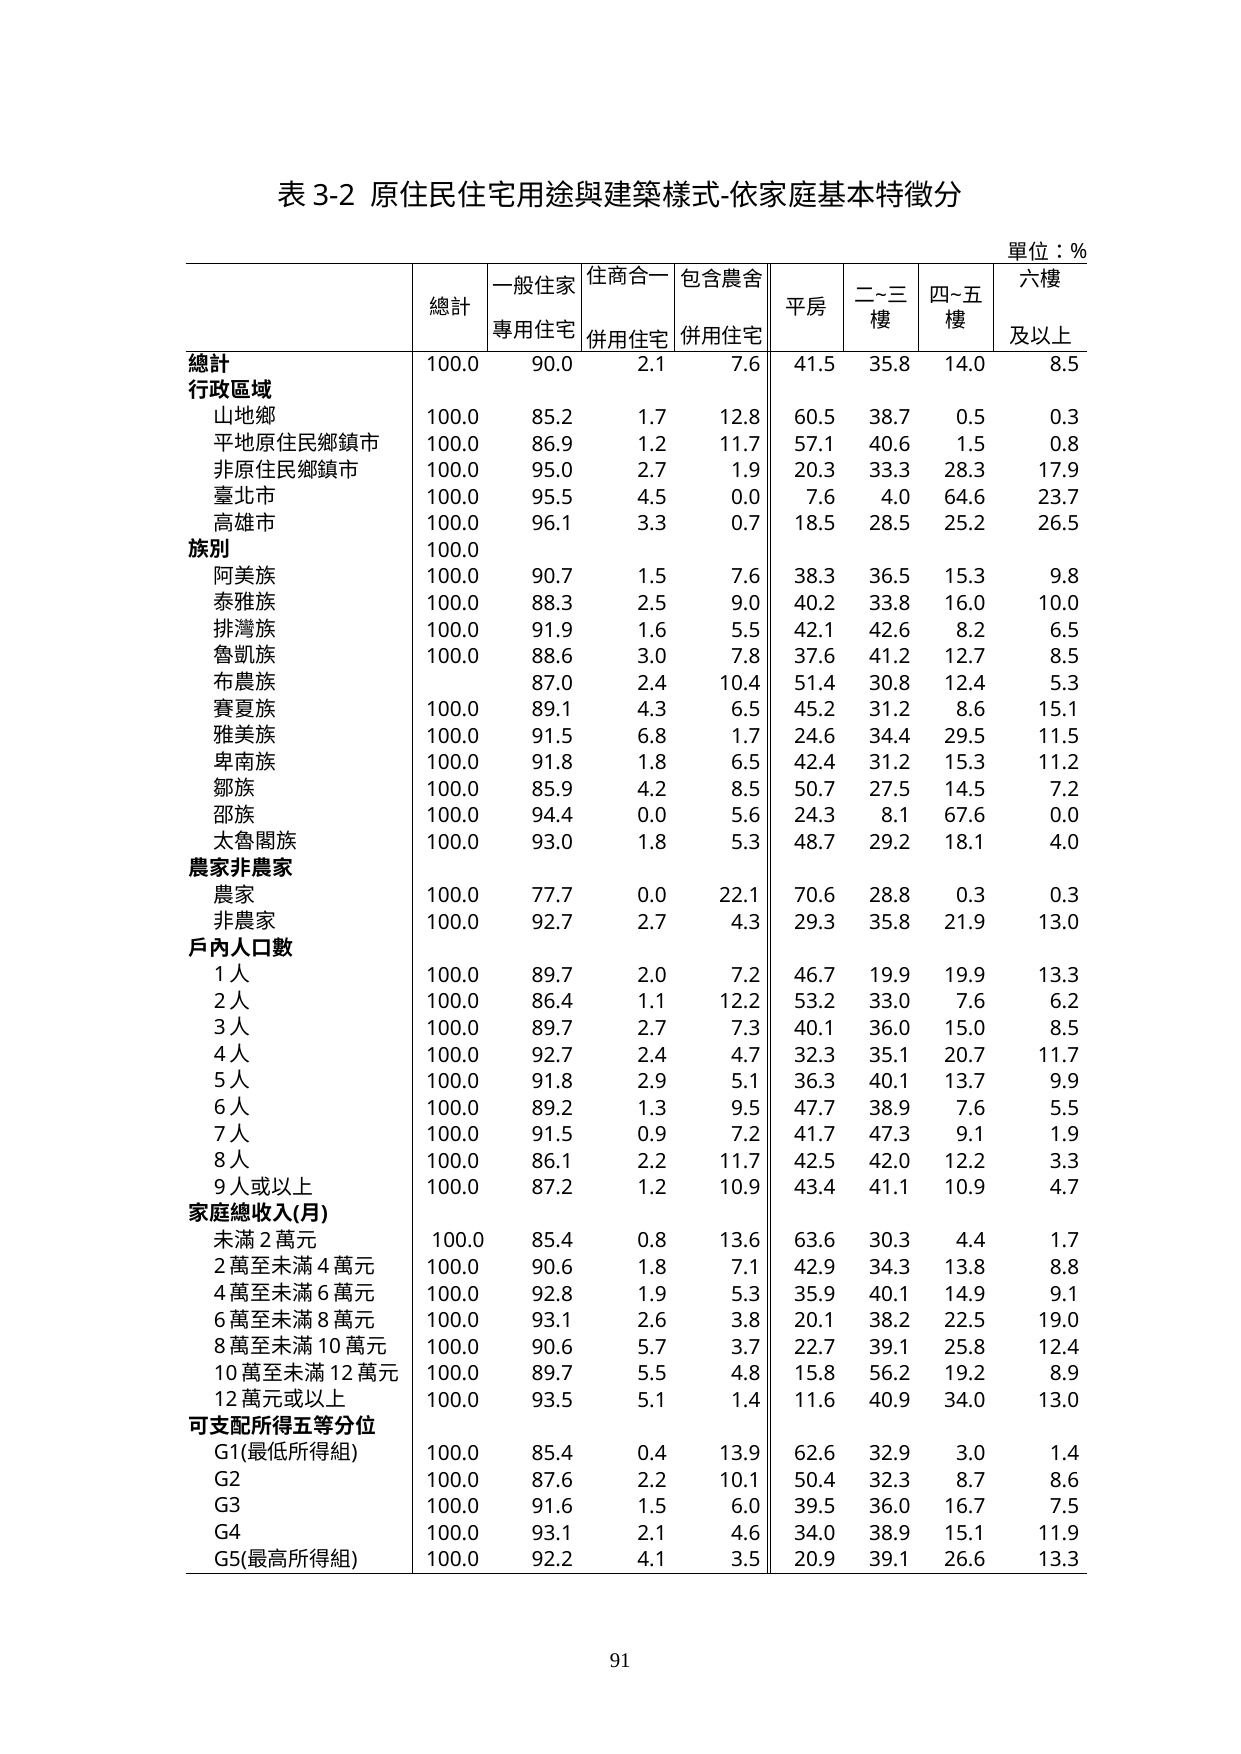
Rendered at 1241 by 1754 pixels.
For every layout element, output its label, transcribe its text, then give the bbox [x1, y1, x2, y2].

table_cell 15.3 [919, 563, 993, 590]
table_cell 戶內人口數 [186, 935, 412, 962]
table_cell 0.4 [581, 1440, 675, 1466]
table_cell [487, 1413, 581, 1440]
table_cell 87.0 [487, 669, 581, 696]
table_cell 4.1 [581, 1546, 675, 1572]
table_cell 平地原住民鄉鎮市 [186, 430, 412, 457]
table_cell 7.2 [994, 776, 1087, 802]
table_cell 90.6 [487, 1254, 581, 1280]
table_cell 19.0 [994, 1307, 1087, 1333]
table_cell 27.5 [844, 776, 918, 802]
table_cell 33.0 [844, 988, 918, 1015]
table_cell 100.0 [413, 1015, 487, 1041]
table_cell 24.6 [771, 723, 843, 749]
table_cell 13.0 [994, 1387, 1087, 1413]
table_cell 13.0 [994, 909, 1087, 935]
table_cell 13.7 [919, 1068, 993, 1094]
table_cell 95.0 [487, 457, 581, 483]
table_cell 20.9 [771, 1546, 843, 1572]
table_cell 100.0 [413, 1519, 487, 1546]
table_cell 100.0 [413, 988, 487, 1015]
table_cell 13.8 [919, 1254, 993, 1280]
table_cell 6.5 [994, 616, 1087, 643]
table_cell 28.5 [844, 510, 918, 537]
table_cell [413, 669, 487, 696]
table_cell 0.0 [581, 802, 675, 829]
table_cell 2.2 [581, 1148, 675, 1174]
table_cell 2.7 [581, 909, 675, 935]
table_cell 91.5 [487, 1121, 581, 1147]
table_cell 2.4 [581, 669, 675, 696]
table_cell 6萬至未滿8萬元 [186, 1307, 412, 1333]
table_cell 29.3 [771, 909, 843, 935]
table_cell 41.2 [844, 643, 918, 669]
table_cell 8.5 [675, 776, 767, 802]
table_cell 41.5 [771, 352, 843, 377]
table_header 總計 [413, 264, 487, 351]
table_cell 36.5 [844, 563, 918, 590]
table_cell [771, 935, 843, 962]
table_cell 高雄市 [186, 510, 412, 537]
table_cell 100.0 [413, 1307, 487, 1333]
table_cell G1(最低所得組) [186, 1440, 412, 1466]
table_cell 4.0 [994, 829, 1087, 855]
table_cell 22.7 [771, 1334, 843, 1360]
table_cell 91.8 [487, 1068, 581, 1094]
table_cell 92.2 [487, 1546, 581, 1572]
table_cell 100.0 [413, 563, 487, 590]
table_cell 泰雅族 [186, 590, 412, 616]
table_cell 3.0 [919, 1440, 993, 1466]
table_cell 8人 [186, 1148, 412, 1174]
table_cell 農家非農家 [186, 855, 412, 882]
table_cell 22.5 [919, 1307, 993, 1333]
table_cell 87.2 [487, 1174, 581, 1201]
table_cell 7.5 [994, 1493, 1087, 1519]
table_cell 排灣族 [186, 616, 412, 643]
table_cell 95.5 [487, 484, 581, 510]
table_cell 12.8 [675, 404, 767, 430]
table_cell 6.2 [994, 988, 1087, 1015]
table_cell [994, 935, 1087, 962]
table_cell 100.0 [413, 749, 487, 776]
table_cell 行政區域 [186, 377, 412, 404]
table_cell 7人 [186, 1121, 412, 1147]
table_cell 89.2 [487, 1094, 581, 1121]
table_cell 1.7 [994, 1227, 1087, 1254]
table_cell 2.1 [581, 352, 675, 377]
table_cell 26.5 [994, 510, 1087, 537]
table_cell 1.9 [994, 1121, 1087, 1147]
table_cell 100.0 [413, 1041, 487, 1068]
table_cell 0.7 [675, 510, 767, 537]
table_cell [771, 377, 843, 404]
table_cell 100.0 [413, 1360, 487, 1387]
table_cell 100.0 [413, 1280, 487, 1307]
table_cell [844, 377, 918, 404]
table_cell [675, 935, 767, 962]
table_cell 13.6 [675, 1227, 767, 1254]
table_cell [919, 537, 993, 563]
table_cell 32.9 [844, 1440, 918, 1466]
table_cell 100.0 [413, 404, 487, 430]
table_cell 3.0 [581, 643, 675, 669]
table_cell 5人 [186, 1068, 412, 1094]
table_cell [487, 537, 581, 563]
table_cell 100.0 [413, 776, 487, 802]
table_cell 100.0 [413, 1334, 487, 1360]
table_cell 7.2 [675, 962, 767, 988]
table_cell 7.1 [675, 1254, 767, 1280]
table_cell 29.5 [919, 723, 993, 749]
table_cell 100.0 [413, 1466, 487, 1493]
table_cell 8.6 [994, 1466, 1087, 1493]
table_cell 100.0 [413, 1440, 487, 1466]
table_cell 38.2 [844, 1307, 918, 1333]
table_cell 31.2 [844, 696, 918, 722]
table_cell 39.5 [771, 1493, 843, 1519]
table_cell 25.8 [919, 1334, 993, 1360]
table_cell 96.1 [487, 510, 581, 537]
table_cell 18.1 [919, 829, 993, 855]
table_cell 12.2 [675, 988, 767, 1015]
table_cell [994, 1201, 1087, 1227]
table_cell 太魯閣族 [186, 829, 412, 855]
table_cell 35.8 [844, 909, 918, 935]
table_cell 100.0 [413, 723, 487, 749]
table_cell 5.7 [581, 1334, 675, 1360]
table_cell 51.4 [771, 669, 843, 696]
table_cell G2 [186, 1466, 412, 1493]
table_cell [487, 1201, 581, 1227]
table_cell 0.3 [994, 404, 1087, 430]
table_cell 農家 [186, 882, 412, 908]
table_cell 38.7 [844, 404, 918, 430]
table_cell 臺北市 [186, 484, 412, 510]
table_cell 37.6 [771, 643, 843, 669]
table_cell 33.8 [844, 590, 918, 616]
table_cell [581, 537, 675, 563]
table_cell 18.5 [771, 510, 843, 537]
table_cell 89.1 [487, 696, 581, 722]
table_cell 100.0 [413, 1387, 487, 1413]
table_cell 3.3 [581, 510, 675, 537]
table_cell 非原住民鄉鎮市 [186, 457, 412, 483]
table_cell 70.6 [771, 882, 843, 908]
table_cell 7.3 [675, 1015, 767, 1041]
table_cell 15.3 [919, 749, 993, 776]
table_cell 11.9 [994, 1519, 1087, 1546]
table_cell 35.9 [771, 1280, 843, 1307]
table_cell 3.7 [675, 1334, 767, 1360]
table_cell 100.0 [413, 802, 487, 829]
table_cell 6.8 [581, 723, 675, 749]
table_cell [771, 537, 843, 563]
table_cell 12萬元或以上 [186, 1387, 412, 1413]
table_cell [919, 377, 993, 404]
table_cell 3.8 [675, 1307, 767, 1333]
table_cell 5.3 [994, 669, 1087, 696]
table_cell 8.5 [994, 1015, 1087, 1041]
table_cell 20.3 [771, 457, 843, 483]
table_cell 100.0 [413, 616, 487, 643]
table_cell 3.3 [994, 1148, 1087, 1174]
table_cell 88.3 [487, 590, 581, 616]
table_cell 100.0 [413, 696, 487, 722]
table_cell [919, 1413, 993, 1440]
table_cell 100.0 [413, 1174, 487, 1201]
table_cell 21.9 [919, 909, 993, 935]
table_cell 41.7 [771, 1121, 843, 1147]
table_cell 0.0 [675, 484, 767, 510]
table_cell 5.5 [581, 1360, 675, 1387]
table_cell 57.1 [771, 430, 843, 457]
table_cell 雅美族 [186, 723, 412, 749]
table_cell 35.1 [844, 1041, 918, 1068]
table_cell 14.0 [919, 352, 993, 377]
table_cell 1.1 [581, 988, 675, 1015]
table_cell 90.7 [487, 563, 581, 590]
table_cell 77.7 [487, 882, 581, 908]
table_cell 1.5 [919, 430, 993, 457]
table_cell 14.5 [919, 776, 993, 802]
table_cell 87.6 [487, 1466, 581, 1493]
table_cell 26.6 [919, 1546, 993, 1572]
table_cell 100.0 [413, 457, 487, 483]
table_cell 6.5 [675, 696, 767, 722]
table_cell [675, 1413, 767, 1440]
table_cell 15.8 [771, 1360, 843, 1387]
table_cell 10.9 [919, 1174, 993, 1201]
table_cell 5.5 [675, 616, 767, 643]
table_cell 4.2 [581, 776, 675, 802]
table_cell 100.0 [413, 1254, 487, 1280]
table_cell 7.6 [919, 988, 993, 1015]
table_cell 32.3 [844, 1466, 918, 1493]
table_cell [675, 855, 767, 882]
table_cell 93.0 [487, 829, 581, 855]
table_cell 12.4 [919, 669, 993, 696]
table_cell 2.5 [581, 590, 675, 616]
table_cell 91.9 [487, 616, 581, 643]
table_cell 7.6 [919, 1094, 993, 1121]
table_header 一般住家 專用住宅 [488, 264, 581, 351]
table_cell [675, 537, 767, 563]
table_cell 20.7 [919, 1041, 993, 1068]
table_cell 4.3 [675, 909, 767, 935]
table_cell [581, 1413, 675, 1440]
table_cell 0.8 [994, 430, 1087, 457]
table_cell [581, 377, 675, 404]
table_cell 8.2 [919, 616, 993, 643]
table_cell 100.0 [413, 1493, 487, 1519]
table_cell 2萬至未滿4萬元 [186, 1254, 412, 1280]
table_cell 33.3 [844, 457, 918, 483]
table_cell 42.0 [844, 1148, 918, 1174]
table_cell 4.4 [919, 1227, 993, 1254]
table_cell [581, 935, 675, 962]
table_cell 7.8 [675, 643, 767, 669]
table_cell 15.0 [919, 1015, 993, 1041]
table_cell 14.9 [919, 1280, 993, 1307]
table_cell 88.6 [487, 643, 581, 669]
table_cell 34.0 [919, 1387, 993, 1413]
table_cell 1.8 [581, 749, 675, 776]
table_cell 2.0 [581, 962, 675, 988]
table_cell 4.0 [844, 484, 918, 510]
table_cell 2.7 [581, 457, 675, 483]
table_cell 30.8 [844, 669, 918, 696]
table_cell 7.6 [675, 563, 767, 590]
table_cell 38.9 [844, 1094, 918, 1121]
table_cell [413, 855, 487, 882]
table_cell 9.9 [994, 1068, 1087, 1094]
table_cell 43.4 [771, 1174, 843, 1201]
table_cell 6人 [186, 1094, 412, 1121]
table_cell 7.2 [675, 1121, 767, 1147]
table_cell 1.8 [581, 1254, 675, 1280]
table_cell 100.0 [413, 1068, 487, 1094]
table_cell 1.7 [581, 404, 675, 430]
table_cell 8.7 [919, 1466, 993, 1493]
table_cell 9人或以上 [186, 1174, 412, 1201]
table_cell 86.1 [487, 1148, 581, 1174]
table_cell [844, 1413, 918, 1440]
table_cell 100.0 [413, 590, 487, 616]
table_cell [994, 855, 1087, 882]
table_cell 42.5 [771, 1148, 843, 1174]
table_cell 30.3 [844, 1227, 918, 1254]
table_cell 5.6 [675, 802, 767, 829]
table_cell 60.5 [771, 404, 843, 430]
table_cell 2.1 [581, 1519, 675, 1546]
table_cell 0.3 [994, 882, 1087, 908]
table_cell 40.1 [844, 1068, 918, 1094]
table_cell 4.3 [581, 696, 675, 722]
table_cell 3.5 [675, 1546, 767, 1572]
table_cell 92.7 [487, 1041, 581, 1068]
table_cell 4.6 [675, 1519, 767, 1546]
table_cell [994, 377, 1087, 404]
table_header [186, 264, 412, 351]
table_cell 89.7 [487, 1015, 581, 1041]
table_cell 0.5 [919, 404, 993, 430]
table_cell 2人 [186, 988, 412, 1015]
table_cell 90.6 [487, 1334, 581, 1360]
table_cell 0.0 [581, 882, 675, 908]
table_cell 28.3 [919, 457, 993, 483]
table_cell 63.6 [771, 1227, 843, 1254]
table_cell 62.6 [771, 1440, 843, 1466]
table_cell 19.9 [844, 962, 918, 988]
table_cell 92.7 [487, 909, 581, 935]
table_cell 山地鄉 [186, 404, 412, 430]
table_cell 1.9 [581, 1280, 675, 1307]
table_cell 46.7 [771, 962, 843, 988]
table_cell 100.0 [413, 909, 487, 935]
table_cell 2.4 [581, 1041, 675, 1068]
table_cell 鄒族 [186, 776, 412, 802]
table_cell 35.8 [844, 352, 918, 377]
table_cell 85.2 [487, 404, 581, 430]
table_cell 魯凱族 [186, 643, 412, 669]
table_cell 48.7 [771, 829, 843, 855]
table_cell 20.1 [771, 1307, 843, 1333]
table_cell 5.3 [675, 1280, 767, 1307]
table_cell [487, 377, 581, 404]
table_cell G3 [186, 1493, 412, 1519]
table_cell 10.1 [675, 1466, 767, 1493]
table_cell 非農家 [186, 909, 412, 935]
table_cell 100.0 [413, 1227, 487, 1254]
table_cell 0.9 [581, 1121, 675, 1147]
table_cell G4 [186, 1519, 412, 1546]
table_cell 29.2 [844, 829, 918, 855]
table_cell 5.1 [675, 1068, 767, 1094]
table_cell 67.6 [919, 802, 993, 829]
table_cell 100.0 [413, 829, 487, 855]
table_cell 6.5 [675, 749, 767, 776]
table_cell 40.9 [844, 1387, 918, 1413]
table_cell 32.3 [771, 1041, 843, 1068]
table_cell 0.0 [994, 802, 1087, 829]
table_cell 4.5 [581, 484, 675, 510]
table_cell 4.8 [675, 1360, 767, 1387]
table_header 住商合一 併用住宅 [582, 264, 674, 351]
text 單位：% [187, 225, 1087, 262]
table_cell 100.0 [413, 882, 487, 908]
table_cell 1.5 [581, 1493, 675, 1519]
table_cell 10.9 [675, 1174, 767, 1201]
table_cell 23.7 [994, 484, 1087, 510]
table_cell 40.1 [771, 1015, 843, 1041]
table_cell 86.9 [487, 430, 581, 457]
table_cell 13.9 [675, 1440, 767, 1466]
table_cell 1.2 [581, 1174, 675, 1201]
table_cell [487, 855, 581, 882]
table_cell 布農族 [186, 669, 412, 696]
table_cell 0.8 [581, 1227, 675, 1254]
table_cell 12.4 [994, 1334, 1087, 1360]
table_cell 0.3 [919, 882, 993, 908]
table_cell 40.2 [771, 590, 843, 616]
table_cell 10.0 [994, 590, 1087, 616]
table_cell 1.2 [581, 430, 675, 457]
table_cell 85.4 [487, 1227, 581, 1254]
table_cell 1.7 [675, 723, 767, 749]
table_cell 8.6 [919, 696, 993, 722]
table_cell 4人 [186, 1041, 412, 1068]
table_cell 93.1 [487, 1307, 581, 1333]
table_cell 100.0 [413, 537, 487, 563]
table_cell 39.1 [844, 1546, 918, 1572]
table_cell 8萬至未滿10萬元 [186, 1334, 412, 1360]
table_cell 12.2 [919, 1148, 993, 1174]
table_cell [413, 935, 487, 962]
text 表3-2 原住民住宅用途與建築樣式-依家庭基本特徵分 [187, 150, 1053, 225]
table_cell 8.9 [994, 1360, 1087, 1387]
table_cell 39.1 [844, 1334, 918, 1360]
table_cell 47.3 [844, 1121, 918, 1147]
table_cell 11.7 [994, 1041, 1087, 1068]
table_cell 94.4 [487, 802, 581, 829]
table_cell 8.5 [994, 643, 1087, 669]
table_cell 1.4 [994, 1440, 1087, 1466]
table_cell 38.3 [771, 563, 843, 590]
table_cell [771, 855, 843, 882]
table_cell 1人 [186, 962, 412, 988]
table_cell 5.3 [675, 829, 767, 855]
table_cell 100.0 [413, 510, 487, 537]
table_cell 34.4 [844, 723, 918, 749]
table_cell 53.2 [771, 988, 843, 1015]
table_cell 1.6 [581, 616, 675, 643]
table_cell 可支配所得五等分位 [186, 1413, 412, 1440]
table_cell 1.5 [581, 563, 675, 590]
table_cell 50.7 [771, 776, 843, 802]
table_cell 50.4 [771, 1466, 843, 1493]
table_cell 4.7 [675, 1041, 767, 1068]
table_cell G5(最高所得組) [186, 1546, 412, 1572]
table_cell 邵族 [186, 802, 412, 829]
table_cell [413, 377, 487, 404]
table_cell [844, 537, 918, 563]
table_cell 8.8 [994, 1254, 1087, 1280]
table_cell 未滿2萬元 [186, 1227, 412, 1254]
table_cell 36.3 [771, 1068, 843, 1094]
table_cell 7.6 [771, 484, 843, 510]
table_cell [919, 935, 993, 962]
table_cell [675, 1201, 767, 1227]
table_cell 6.0 [675, 1493, 767, 1519]
table_cell [581, 855, 675, 882]
table_cell 17.9 [994, 457, 1087, 483]
table_cell 40.6 [844, 430, 918, 457]
table_header 四~五樓 [919, 264, 993, 351]
table_cell 11.6 [771, 1387, 843, 1413]
table_cell 64.6 [919, 484, 993, 510]
table_cell 5.1 [581, 1387, 675, 1413]
table_cell 42.6 [844, 616, 918, 643]
table_cell 31.2 [844, 749, 918, 776]
table_cell 100.0 [413, 1121, 487, 1147]
table_cell 47.7 [771, 1094, 843, 1121]
table_header 平房 [771, 264, 843, 351]
table_header 六樓 及以上 [994, 264, 1087, 351]
table_cell 89.7 [487, 962, 581, 988]
table_cell 11.5 [994, 723, 1087, 749]
table_cell [675, 377, 767, 404]
table_cell 3人 [186, 1015, 412, 1041]
table_cell 9.1 [994, 1280, 1087, 1307]
table_cell 38.9 [844, 1519, 918, 1546]
table_cell [919, 1201, 993, 1227]
table_cell 8.5 [994, 352, 1087, 377]
table_cell 24.3 [771, 802, 843, 829]
table_cell [581, 1201, 675, 1227]
table_cell [771, 1201, 843, 1227]
table_cell [994, 537, 1087, 563]
table_cell 19.2 [919, 1360, 993, 1387]
table_cell 2.6 [581, 1307, 675, 1333]
table_cell 42.4 [771, 749, 843, 776]
table_cell 100.0 [413, 1148, 487, 1174]
table_cell [994, 1413, 1087, 1440]
table_cell 15.1 [919, 1519, 993, 1546]
table_cell 91.5 [487, 723, 581, 749]
table_cell 家庭總收入(月) [186, 1201, 412, 1227]
table_cell 11.2 [994, 749, 1087, 776]
table_cell 11.7 [675, 430, 767, 457]
table_cell 90.0 [487, 352, 581, 377]
table_cell 9.5 [675, 1094, 767, 1121]
table_cell [844, 935, 918, 962]
table_cell 100.0 [413, 1546, 487, 1572]
table_cell 25.2 [919, 510, 993, 537]
table_cell 86.4 [487, 988, 581, 1015]
table_cell 85.9 [487, 776, 581, 802]
table_cell 總計 [186, 352, 412, 377]
table_cell 13.3 [994, 962, 1087, 988]
table_cell 15.1 [994, 696, 1087, 722]
table_cell 16.7 [919, 1493, 993, 1519]
table_cell 36.0 [844, 1015, 918, 1041]
table_cell 40.1 [844, 1280, 918, 1307]
table_cell 10.4 [675, 669, 767, 696]
table_cell 100.0 [413, 484, 487, 510]
table_cell 賽夏族 [186, 696, 412, 722]
table_cell 1.3 [581, 1094, 675, 1121]
table_cell 34.3 [844, 1254, 918, 1280]
table_cell 100.0 [413, 352, 487, 377]
table_cell 4.7 [994, 1174, 1087, 1201]
table_cell 阿美族 [186, 563, 412, 590]
table_cell 28.8 [844, 882, 918, 908]
table_cell 族別 [186, 537, 412, 563]
table_cell 100.0 [413, 430, 487, 457]
table_cell 11.7 [675, 1148, 767, 1174]
table_cell 45.2 [771, 696, 843, 722]
table_cell 100.0 [413, 1094, 487, 1121]
table_cell 2.7 [581, 1015, 675, 1041]
table_cell 19.9 [919, 962, 993, 988]
table_cell 93.1 [487, 1519, 581, 1546]
table_cell 2.9 [581, 1068, 675, 1094]
table_cell 93.5 [487, 1387, 581, 1413]
table_cell 89.7 [487, 1360, 581, 1387]
table_cell 9.8 [994, 563, 1087, 590]
table_cell 12.7 [919, 643, 993, 669]
table_cell 1.9 [675, 457, 767, 483]
table_cell 5.5 [994, 1094, 1087, 1121]
table_header 包含農舍 併用住宅 [675, 264, 767, 351]
table_cell [919, 855, 993, 882]
table_cell 4萬至未滿6萬元 [186, 1280, 412, 1307]
table_cell 42.9 [771, 1254, 843, 1280]
table_cell 2.2 [581, 1466, 675, 1493]
table_cell 100.0 [413, 962, 487, 988]
table_cell 100.0 [413, 643, 487, 669]
table_cell 91.6 [487, 1493, 581, 1519]
table_cell 16.0 [919, 590, 993, 616]
table_cell [771, 1413, 843, 1440]
table_cell 9.0 [675, 590, 767, 616]
table_header 二~三樓 [844, 264, 918, 351]
table_cell 56.2 [844, 1360, 918, 1387]
table_cell 9.1 [919, 1121, 993, 1147]
table_cell 36.0 [844, 1493, 918, 1519]
table_cell [413, 1413, 487, 1440]
table_cell 1.4 [675, 1387, 767, 1413]
table_cell 42.1 [771, 616, 843, 643]
table_cell 1.8 [581, 829, 675, 855]
table_cell 92.8 [487, 1280, 581, 1307]
table_cell [487, 935, 581, 962]
table_cell 13.3 [994, 1546, 1087, 1572]
table_cell 7.6 [675, 352, 767, 377]
table_cell [844, 855, 918, 882]
table_cell 卑南族 [186, 749, 412, 776]
table_cell 10萬至未滿12萬元 [186, 1360, 412, 1387]
table_cell [413, 1201, 487, 1227]
table_cell 22.1 [675, 882, 767, 908]
table_cell [844, 1201, 918, 1227]
table_cell 41.1 [844, 1174, 918, 1201]
table_cell 85.4 [487, 1440, 581, 1466]
table_cell 34.0 [771, 1519, 843, 1546]
table_cell 8.1 [844, 802, 918, 829]
table_cell 91.8 [487, 749, 581, 776]
